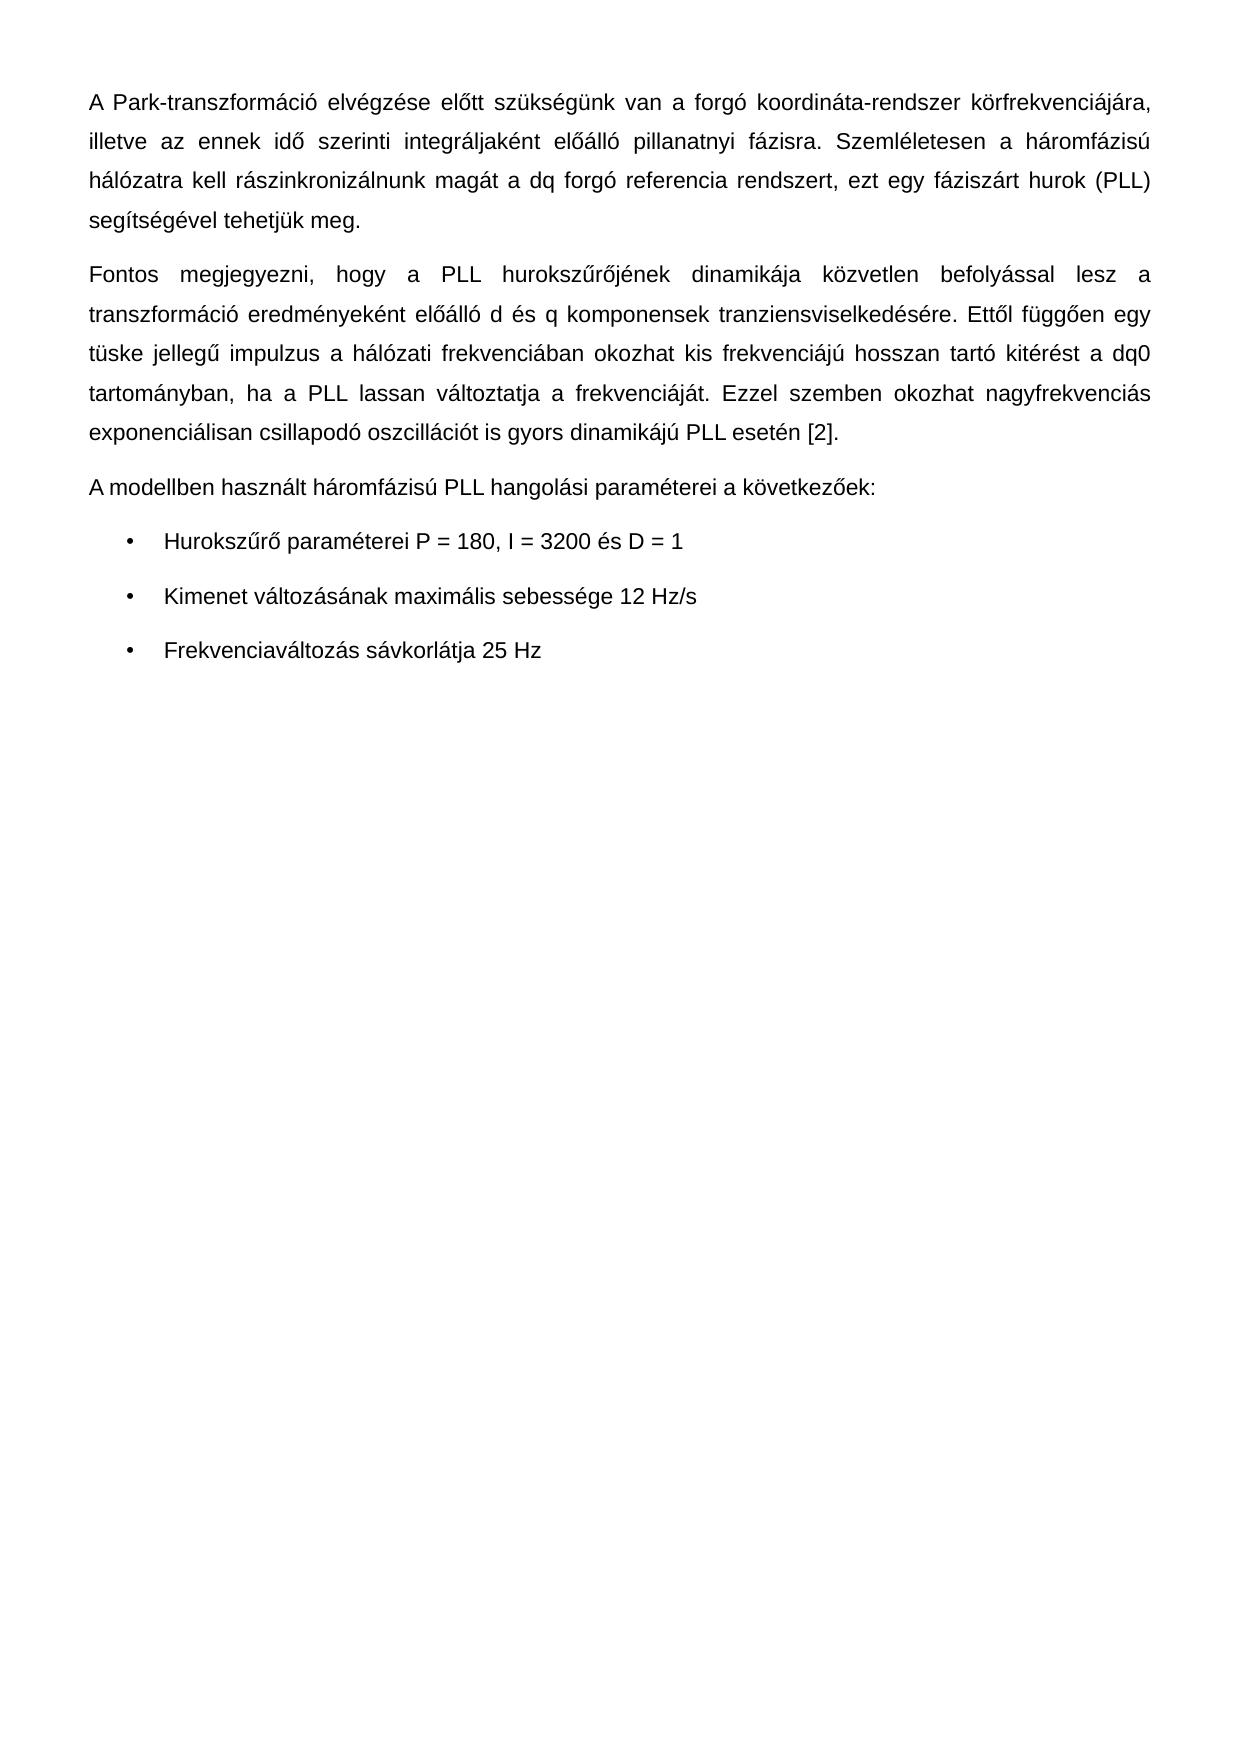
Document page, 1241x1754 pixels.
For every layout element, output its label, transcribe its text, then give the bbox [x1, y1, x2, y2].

text A Park-transzformáció elvégzése előtt szükségünk van a forgó koordináta-rendszer körfrekvenciájára, illetve az ennek idő szerinti integráljaként előálló pillanatnyi fázisra. Szemléletesen a háromfázisú hálózatra kell rászinkronizálnunk magát a dq forgó referencia rendszert, ezt egy fáziszárt hurok (PLL) segítségével tehetjük meg. [88, 88, 1152, 233]
text Fontos megjegyezni, hogy a PLL hurokszűrőjének dinamikája közvetlen befolyással lesz a transzformáció eredményeként előálló d és q komponensek tranziensviselkedésére. Ettől függően egy tüske jellegű impulzus a hálózati frekvenciában okozhat kis frekvenciájú hosszan tartó kitérést a dq0 tartományban, ha a PLL lassan változtatja a frekvenciáját. Ezzel szemben okozhat nagyfrekvenciás exponenciálisan csillapodó oszcillációt is gyors dinamikájú PLL esetén [2]. [88, 261, 1152, 446]
list Frekvenciaváltozás sávkorlátja 25 Hz [126, 637, 1152, 664]
text A modellben használt háromfázisú PLL hangolási paraméterei a következőek: [88, 474, 1152, 500]
list Kimenet változásának maximális sebessége 12 Hz/s [126, 583, 1152, 609]
list Hurokszűrő paraméterei P = 180, I = 3200 és D = 1 [126, 528, 1152, 555]
